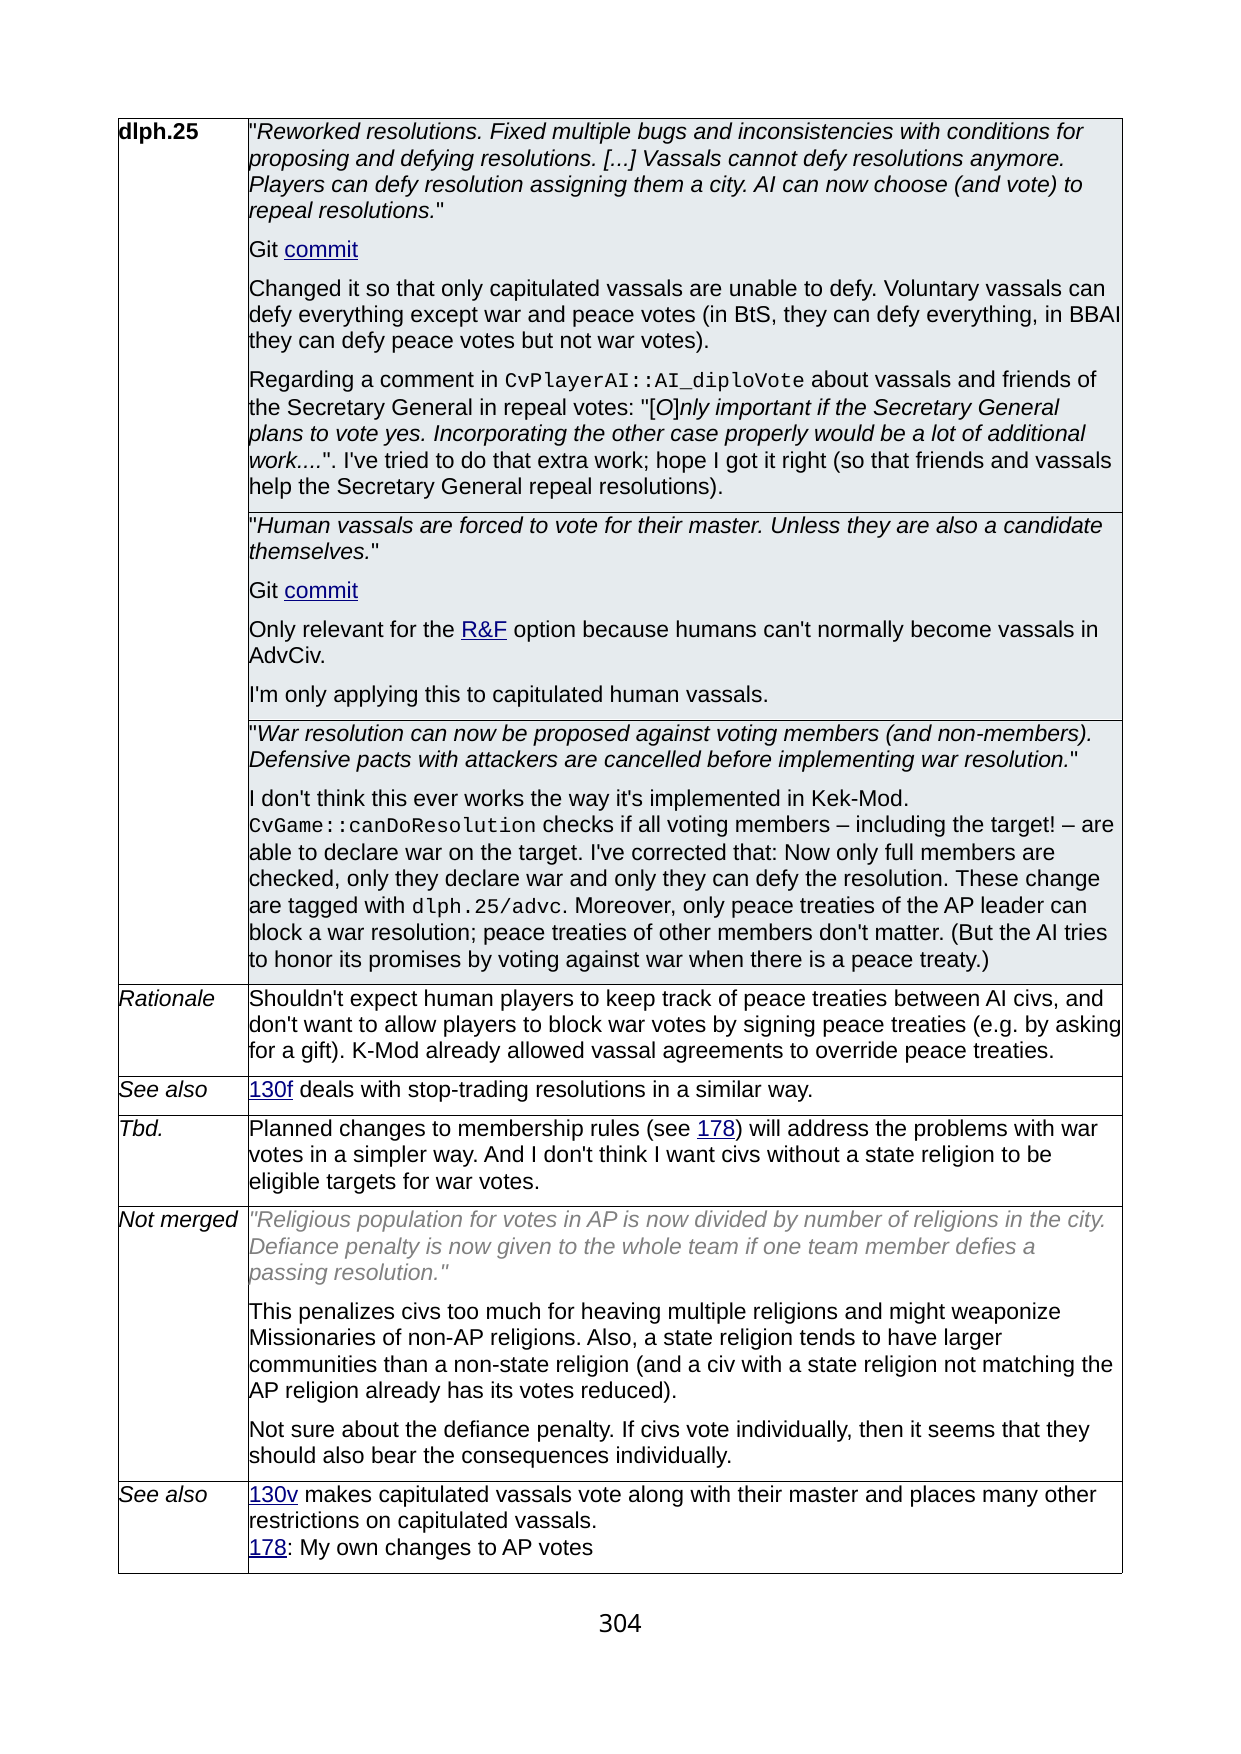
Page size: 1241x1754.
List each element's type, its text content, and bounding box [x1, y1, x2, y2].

table_cell See also [119, 1482, 248, 1572]
table_cell "Human vassals are forced to vote for their master. Unless they are also a candidate themselves." Git commit Only relevant for the R&F option because humans can't normally become vassals in AdvCiv. I'm only applying this to capitulated human vassals. [249, 513, 1122, 719]
table_cell "Reworked resolutions. Fixed multiple bugs and inconsistencies with conditions for proposing and defying resolutions. [...] Vassals cannot defy resolutions anymore. Players can defy resolution assigning them a city. AI can now choose (and vote) to repeal resolutions." Git commit Changed it so that only capitulated vassals are unable to defy. Voluntary vassals can defy everything except war and peace votes (in BtS, they can defy everything, in BBAI they can defy peace votes but not war votes). Regarding a comment in CvPlayerAI::AI_diploVote about vassals and friends of the Secretary General in repeal votes: "[O]nly important if the Secretary General plans to vote yes. Incorporating the other case properly would be a lot of additional work....". I've tried to do that extra work; hope I got it right (so that friends and vassals help the Secretary General repeal resolutions). [249, 119, 1122, 512]
table_cell 130f deals with stop-trading resolutions in a similar way. [249, 1077, 1122, 1115]
table_cell Not merged [119, 1207, 248, 1481]
table_cell dlph.25 [119, 119, 248, 984]
table_cell "Religious population for votes in AP is now divided by number of religions in the city. Defiance penalty is now given to the whole team if one team member defies a passing resolution." This penalizes civs too much for heaving multiple religions and might weaponize Missionaries of non-AP religions. Also, a state religion tends to have larger communities than a non-state religion (and a civ with a state religion not matching the AP religion already has its votes reduced). Not sure about the defiance penalty. If civs vote individually, then it seems that they should also bear the consequences individually. [249, 1207, 1122, 1481]
table_cell Planned changes to membership rules (see 178) will address the problems with war votes in a simpler way. And I don't think I want civs without a state religion to be eligible targets for war votes. [249, 1116, 1122, 1206]
table_cell "War resolution can now be proposed against voting members (and non-members). Defensive pacts with attackers are cancelled before implementing war resolution." I don't think this ever works the way it's implemented in Kek-Mod. CvGame::canDoResolution checks if all voting members – including the target! – are able to declare war on the target. I've corrected that: Now only full members are checked, only they declare war and only they can defy the resolution. These change are tagged with dlph.25/advc. Moreover, only peace treaties of the AP leader can block a war resolution; peace treaties of other members don't matter. (But the AI tries to honor its promises by voting against war when there is a peace treaty.) [249, 721, 1122, 984]
table_cell Rationale [119, 985, 248, 1076]
table_cell 130v makes capitulated vassals vote along with their master and places many other restrictions on capitulated vassals. 178: My own changes to AP votes [249, 1482, 1122, 1572]
table_cell See also [119, 1077, 248, 1115]
table_cell Tbd. [119, 1116, 248, 1206]
table_cell Shouldn't expect human players to keep track of peace treaties between AI civs, and don't want to allow players to block war votes by signing peace treaties (e.g. by asking for a gift). K-Mod already allowed vassal agreements to override peace treaties. [249, 985, 1122, 1076]
